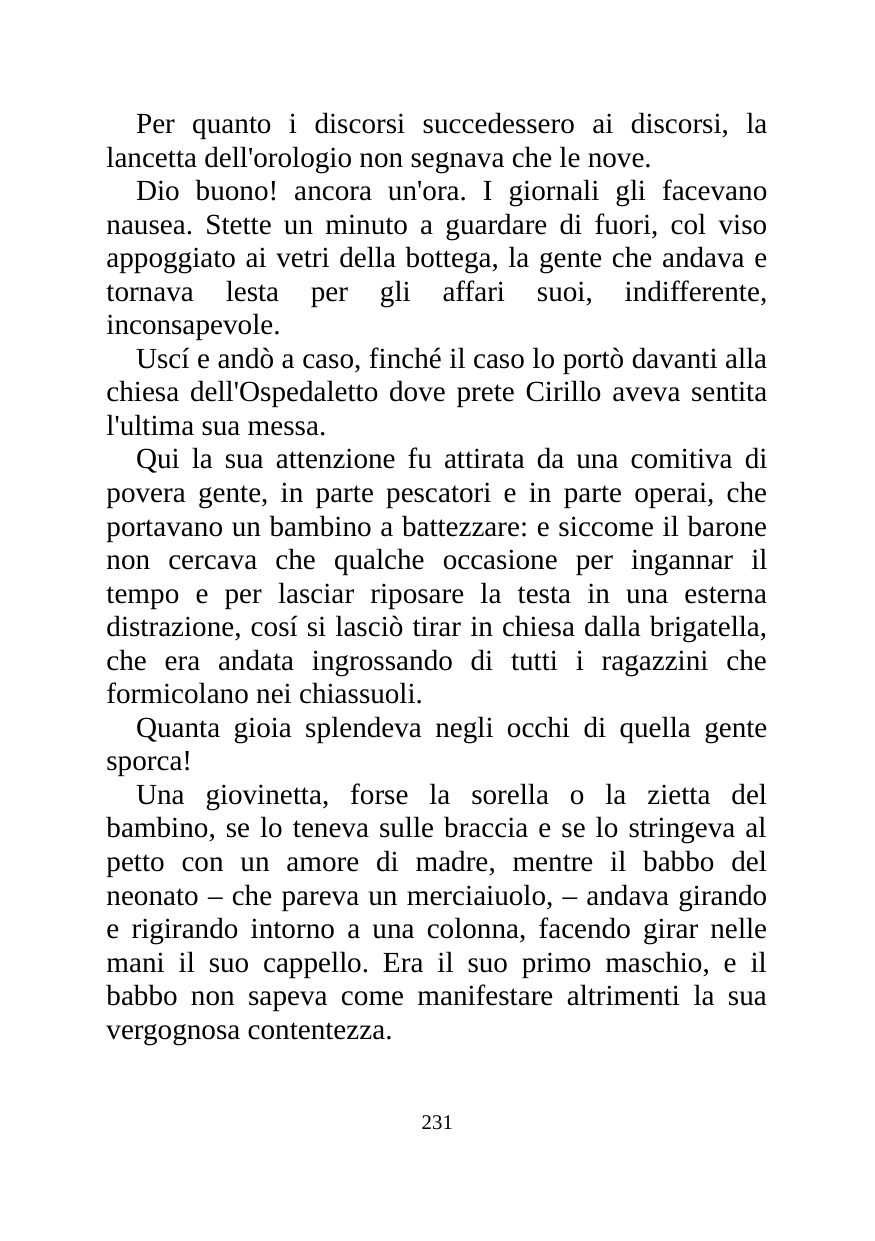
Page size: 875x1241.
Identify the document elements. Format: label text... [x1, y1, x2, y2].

text Quanta gioia splendeva negli occhi di quella gente sporca! [106, 710, 768, 777]
text Dio buono! ancora un'ora. I giornali gli facevano nausea. Stette un minuto a guardare di fuori, col viso appoggiato ai vetri della bottega, la gente che andava e tornava lesta per gli affari suoi, indifferente, inconsapevole. [106, 173, 768, 341]
text Qui la sua attenzione fu attirata da una comitiva di povera gente, in parte pescatori e in parte operai, che portavano un bambino a battezzare: e siccome il barone non cercava che qualche occasione per ingannar il tempo e per lasciar riposare la testa in una esterna distrazione, cosí si lasciò tirar in chiesa dalla brigatella, che era andata ingrossando di tutti i ragazzini che formicolano nei chiassuoli. [106, 442, 768, 710]
text Per quanto i discorsi succedessero ai discorsi, la lancetta dell'orologio non segnava che le nove. [106, 106, 768, 173]
text Una giovinetta, forse la sorella o la zietta del bambino, se lo teneva sulle braccia e se lo stringeva al petto con un amore di madre, mentre il babbo del neonato – che pareva un merciaiuolo, – andava girando e rigirando intorno a una colonna, facendo girar nelle mani il suo cappello. Era il suo primo maschio, e il babbo non sapeva come manifestare altrimenti la sua vergognosa contentezza. [106, 777, 768, 1045]
text Uscí e andò a caso, finché il caso lo portò davanti alla chiesa dell'Ospedaletto dove prete Cirillo aveva sentita l'ultima sua messa. [106, 341, 768, 442]
